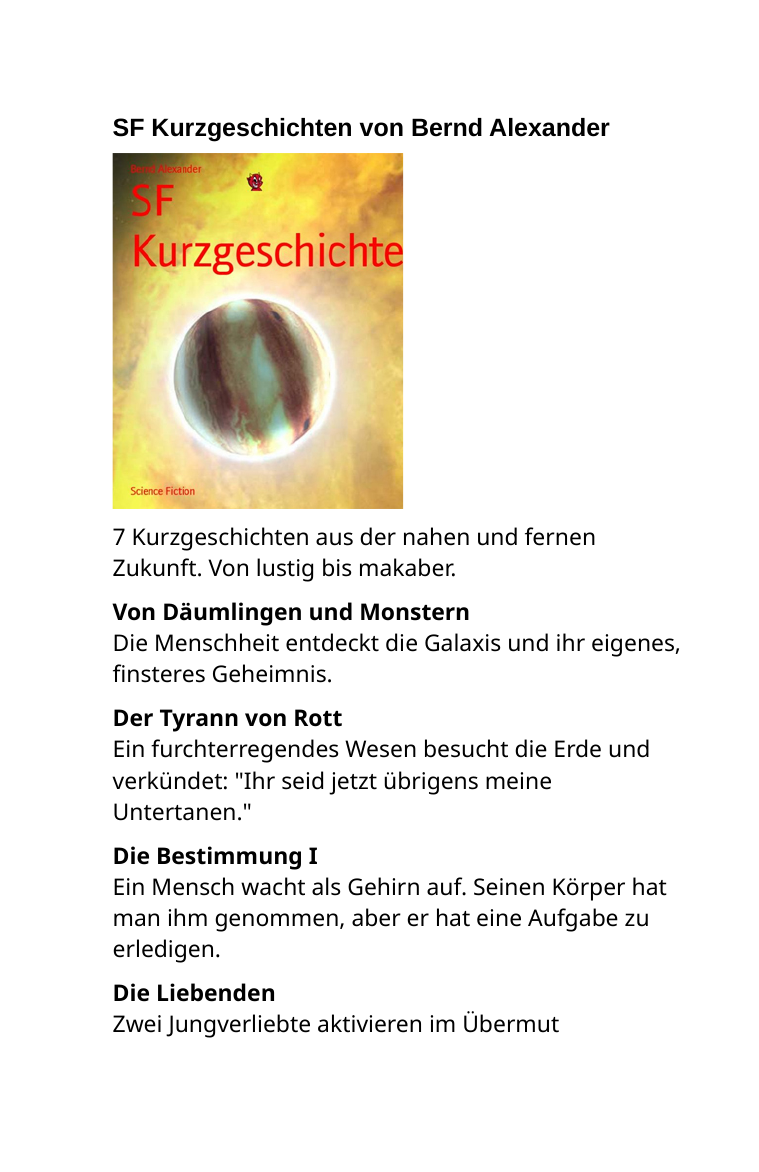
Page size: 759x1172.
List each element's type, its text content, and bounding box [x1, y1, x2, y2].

text Der Tyrann von Rott Ein furchterregendes Wesen besucht die Erde und verkündet: "Ihr seid jetzt übrigens meine Untertanen." [112, 702, 684, 827]
text Die Liebenden Zwei Jungverliebte aktivieren im Übermut [112, 977, 684, 1040]
text 7 Kurzgeschichten aus der nahen und fernen Zukunft. Von lustig bis makaber. [112, 521, 684, 583]
text Von Däumlingen und Monstern Die Menschheit entdeckt die Galaxis und ihr eigenes, finsteres Geheimnis. [112, 596, 684, 690]
text Die Bestimmung I Ein Mensch wacht als Gehirn auf. Seinen Körper hat man ihm genommen, aber er hat eine Aufgabe zu erledigen. [112, 840, 684, 965]
text SF Kurzgeschichten von Bernd Alexander [112, 112, 684, 141]
